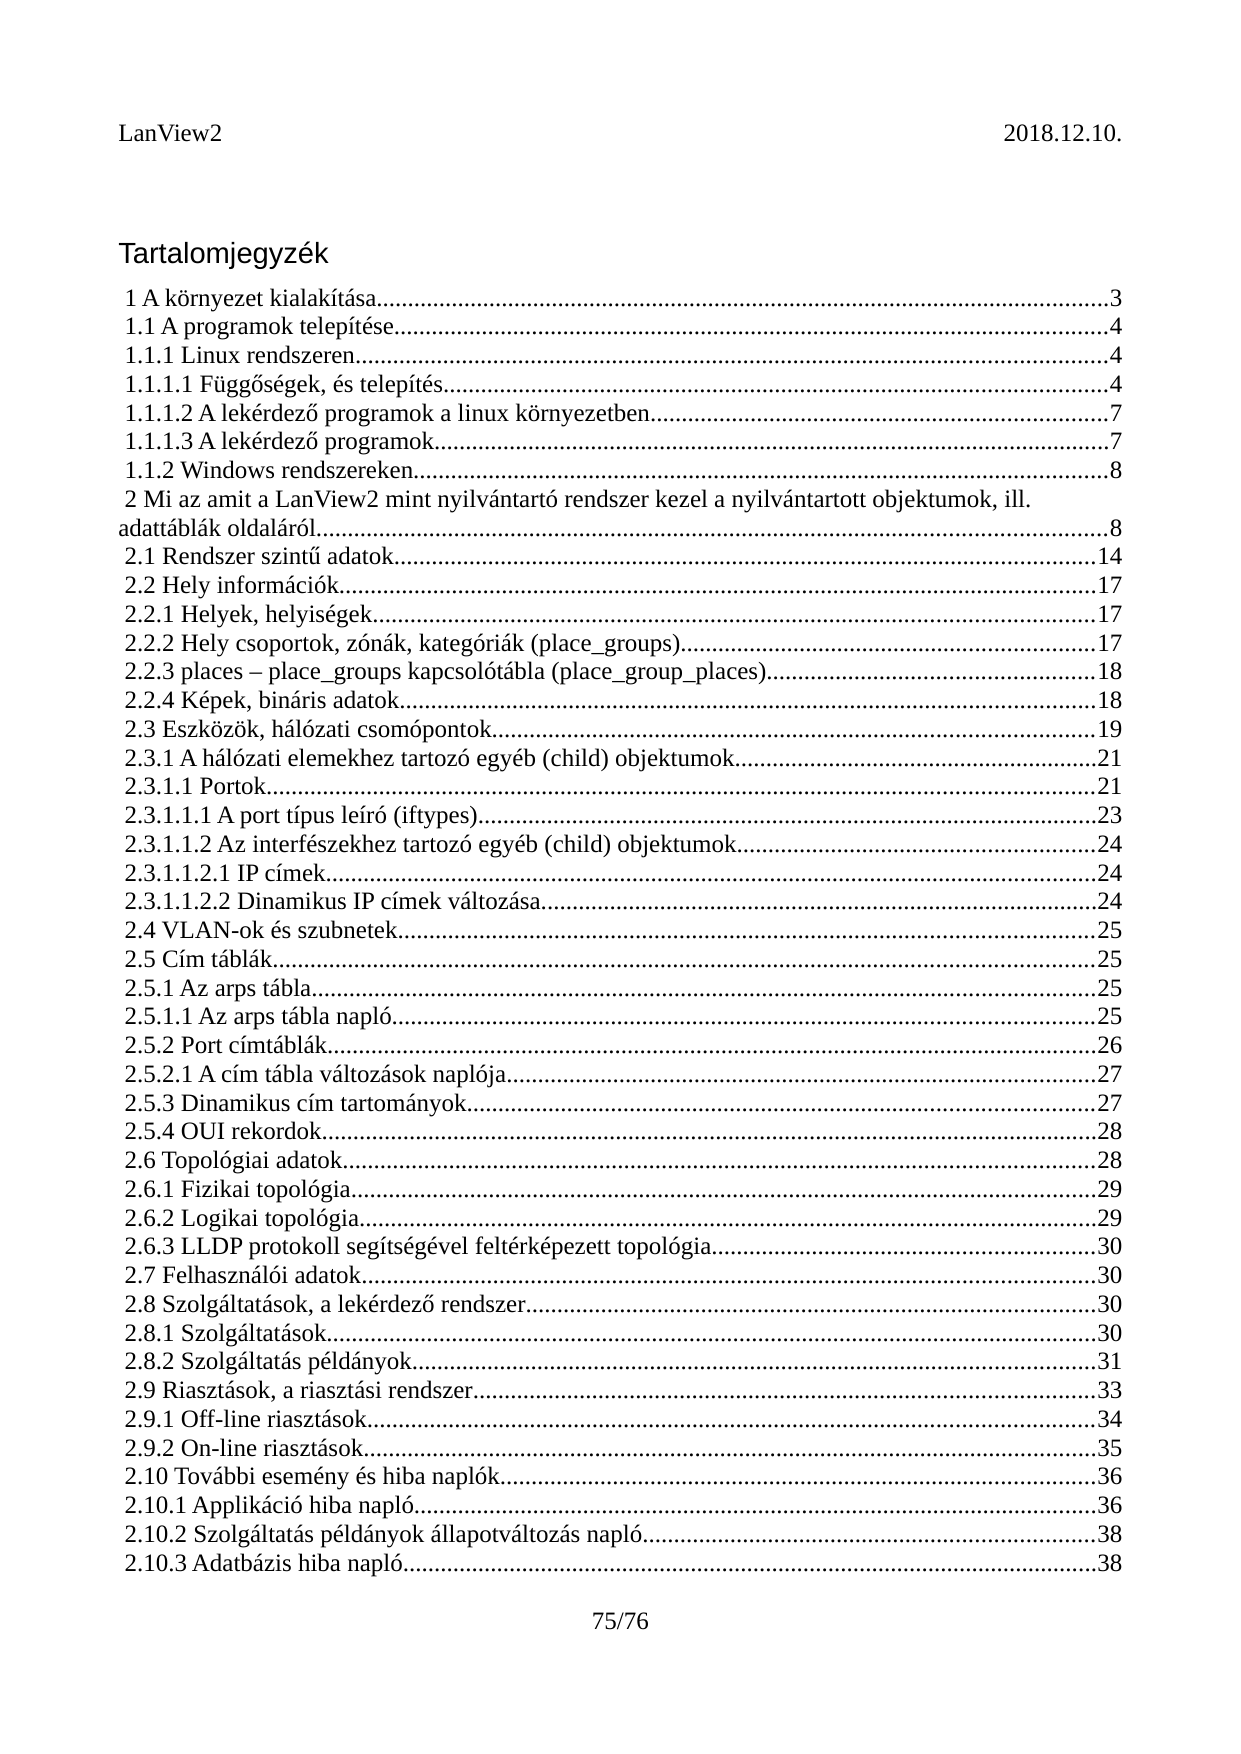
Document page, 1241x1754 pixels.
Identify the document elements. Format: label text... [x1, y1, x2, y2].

text 2.2.2 Hely csoportok, zónák, kategóriák (place_groups) 17 [118, 628, 1122, 656]
text 2.5.4 OUI rekordok 28 [118, 1116, 1122, 1145]
text 2.8.1 Szolgáltatások 30 [118, 1318, 1122, 1346]
text 2.5 Cím táblák 25 [118, 944, 1122, 973]
text 2.9.1 Off-line riasztások 34 [118, 1404, 1122, 1433]
text 1.1.1.1 Függőségek, és telepítés 4 [118, 369, 1122, 398]
text 1.1.1 Linux rendszeren 4 [118, 340, 1122, 369]
text 2.3.1 A hálózati elemekhez tartozó egyéb (child) objektumok 21 [118, 743, 1122, 771]
text 2.10.3 Adatbázis hiba napló 38 [118, 1548, 1122, 1576]
text 2.2.3 places – place_groups kapcsolótábla (place_group_places) 18 [118, 656, 1122, 685]
text 2.10.2 Szolgáltatás példányok állapotváltozás napló 38 [118, 1519, 1122, 1548]
text 2.8 Szolgáltatások, a lekérdező rendszer 30 [118, 1289, 1122, 1318]
text 2.3.1.1.2 Az interfészekhez tartozó egyéb (child) objektumok 24 [118, 829, 1122, 858]
text 2.3.1.1 Portok 21 [118, 771, 1122, 800]
text 2.2 Hely információk 17 [118, 570, 1122, 599]
text 1.1.2 Windows rendszereken 8 [118, 455, 1122, 484]
text 2.1 Rendszer szintű adatok 14 [118, 541, 1122, 570]
text 2.4 VLAN-ok és szubnetek 25 [118, 915, 1122, 944]
text 2.5.2.1 A cím tábla változások naplója 27 [118, 1059, 1122, 1088]
text 2 Mi az amit a LanView2 mint nyilvántartó rendszer kezel a nyilvántartott objektumok, ill. adattáblák oldaláról. 8 [118, 484, 1122, 541]
text 2.3.1.1.2.1 IP címek 24 [118, 858, 1122, 886]
text 2.6.2 Logikai topológia 29 [118, 1203, 1122, 1231]
text 2.5.1 Az arps tábla 25 [118, 973, 1122, 1001]
text 2.10.1 Applikáció hiba napló 36 [118, 1490, 1122, 1519]
text 1.1.1.2 A lekérdező programok a linux környezetben 7 [118, 398, 1122, 426]
text 1 A környezet kialakítása 3 [118, 283, 1122, 311]
text 1.1 A programok telepítése 4 [118, 311, 1122, 340]
text 2.3.1.1.2.2 Dinamikus IP címek változása. 24 [118, 886, 1122, 915]
text 2.3.1.1.1 A port típus leíró (iftypes) 23 [118, 800, 1122, 829]
text 2.7 Felhasználói adatok 30 [118, 1260, 1122, 1289]
text 2.9.2 On-line riasztások 35 [118, 1433, 1122, 1461]
text 2.6.3 LLDP protokoll segítségével feltérképezett topológia 30 [118, 1231, 1122, 1260]
text 2.6 Topológiai adatok 28 [118, 1145, 1122, 1174]
text 2.5.3 Dinamikus cím tartományok 27 [118, 1088, 1122, 1116]
text 2.6.1 Fizikai topológia 29 [118, 1174, 1122, 1203]
text 2.5.1.1 Az arps tábla napló 25 [118, 1001, 1122, 1030]
text 2.10 További esemény és hiba naplók 36 [118, 1461, 1122, 1490]
text 2.9 Riasztások, a riasztási rendszer 33 [118, 1375, 1122, 1404]
text 2.2.1 Helyek, helyiségek 17 [118, 599, 1122, 628]
text 2.3 Eszközök, hálózati csomópontok 19 [118, 714, 1122, 743]
text 2.2.4 Képek, bináris adatok 18 [118, 685, 1122, 714]
subtitle Tartalomjegyzék [118, 237, 1122, 270]
text 2.5.2 Port címtáblák. 26 [118, 1030, 1122, 1059]
text 2.8.2 Szolgáltatás példányok 31 [118, 1346, 1122, 1375]
text 1.1.1.3 A lekérdező programok 7 [118, 426, 1122, 455]
